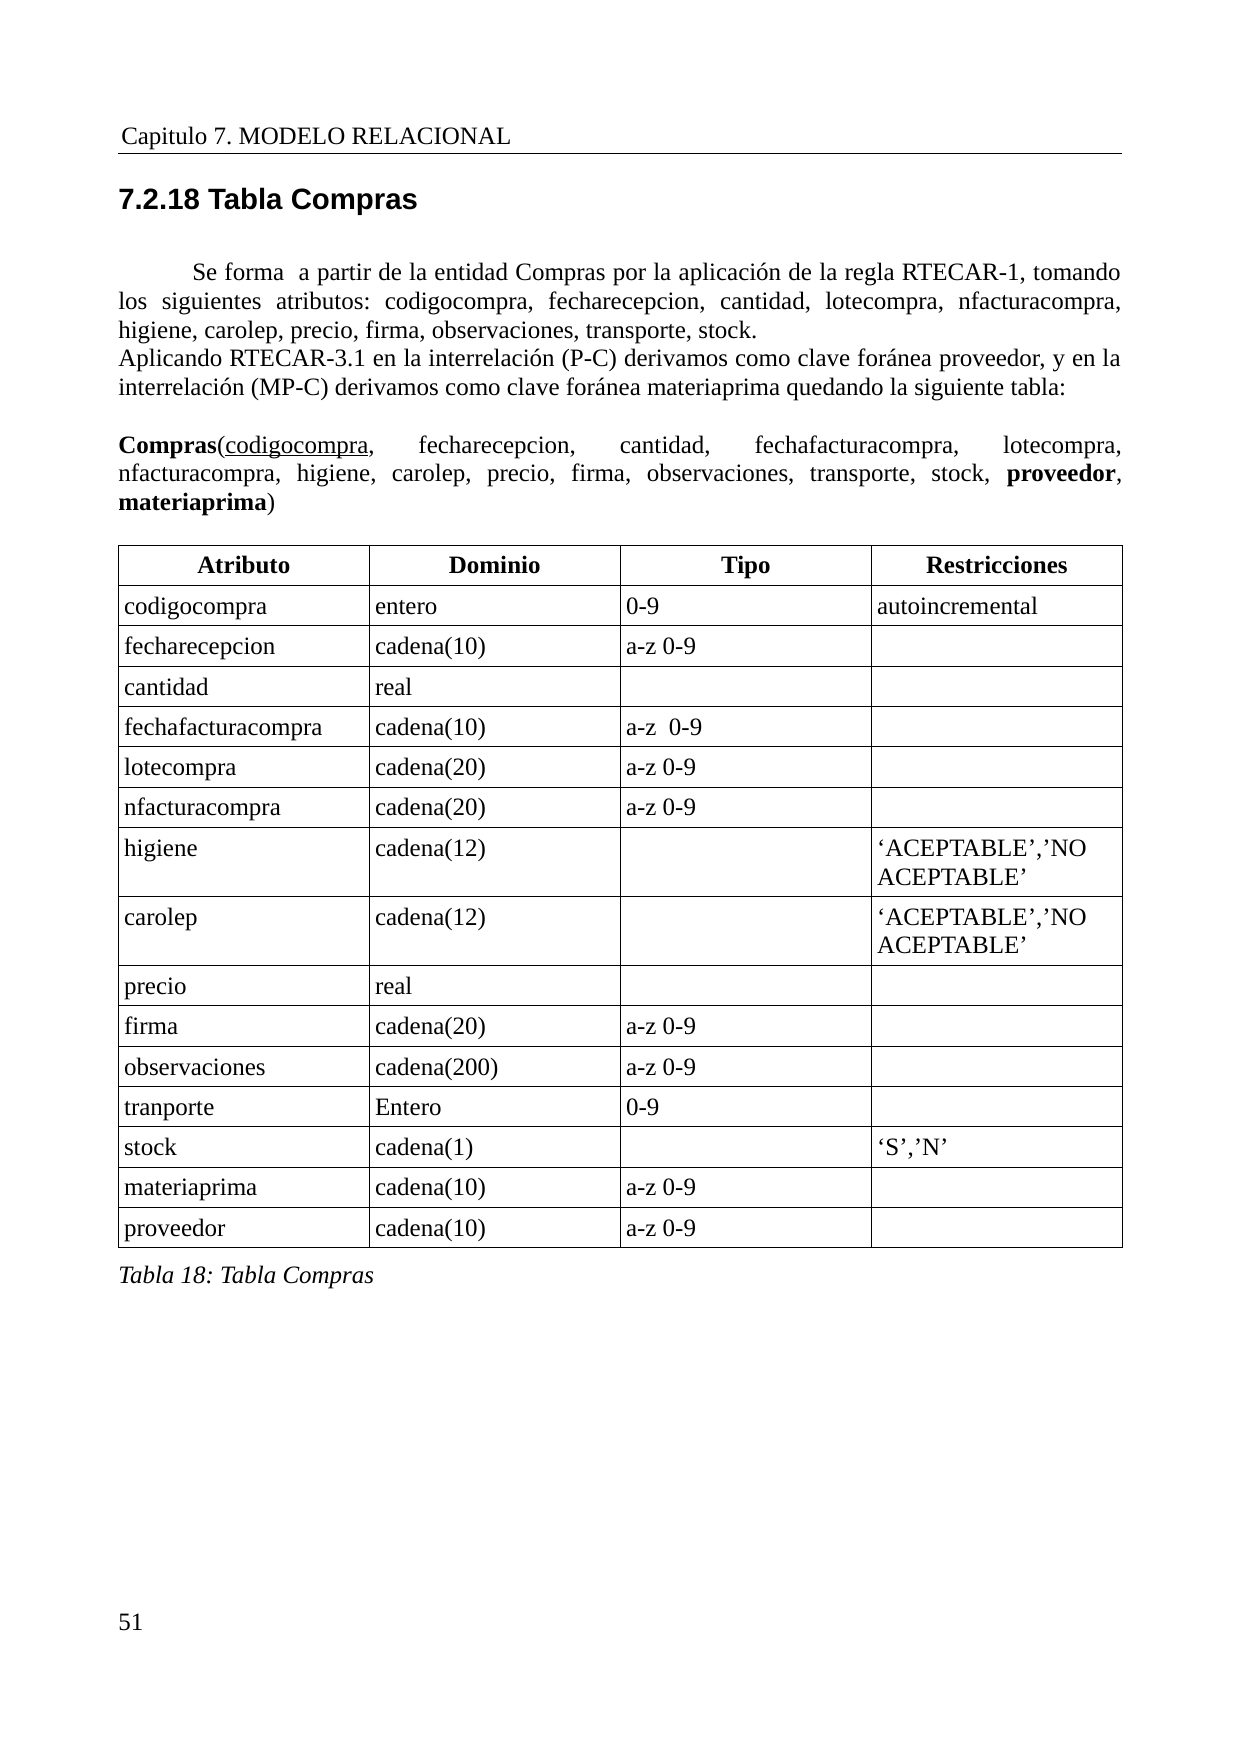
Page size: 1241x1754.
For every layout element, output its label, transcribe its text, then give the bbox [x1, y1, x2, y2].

table_cell entero [370, 586, 620, 625]
table_cell nfacturacompra [119, 788, 369, 827]
table_header Dominio [370, 546, 620, 585]
table_cell [872, 667, 1122, 706]
table_cell cadena(10) [370, 626, 620, 666]
table_cell fecharecepcion [119, 626, 369, 666]
table_cell [872, 1168, 1122, 1207]
table_cell real [370, 966, 620, 1005]
table_cell ‘ACEPTABLE’,’NO ACEPTABLE’ [872, 828, 1122, 896]
table_cell a-z 0-9 [621, 747, 871, 787]
table_cell Entero [370, 1087, 620, 1126]
table_cell cadena(10) [370, 1208, 620, 1247]
text Compras(codigocompra, fecharecepcion, cantidad, fechafacturacompra, lotecompra, nfacturacompra, higiene, carolep, precio, firma, observaciones, transporte, stock, proveedor, materiaprima) [118, 430, 1122, 516]
table_cell [621, 966, 871, 1005]
table_cell a-z 0-9 [621, 1006, 871, 1046]
table_header Restricciones [872, 546, 1122, 585]
table_cell cadena(12) [370, 828, 620, 896]
table_cell [621, 1127, 871, 1167]
table_cell ‘ACEPTABLE’,’NO ACEPTABLE’ [872, 897, 1122, 965]
subtitle 7.2.18 Tabla Compras [118, 182, 1122, 216]
table_cell observaciones [119, 1047, 369, 1086]
table_cell higiene [119, 828, 369, 896]
table_cell autoincremental [872, 586, 1122, 625]
text Tabla 18: Tabla Compras [118, 1260, 1122, 1289]
table_cell lotecompra [119, 747, 369, 787]
table_cell [872, 1006, 1122, 1046]
table_cell a-z 0-9 [621, 1168, 871, 1207]
table_cell [872, 1087, 1122, 1126]
table_header Atributo [119, 546, 369, 585]
table_cell cadena(12) [370, 897, 620, 965]
table_cell 0-9 [621, 586, 871, 625]
table_cell cadena(20) [370, 1006, 620, 1046]
table_cell cadena(20) [370, 788, 620, 827]
table_cell a-z 0-9 [621, 707, 871, 746]
text Aplicando RTECAR-3.1 en la interrelación (P-C) derivamos como clave foránea proveedor, y en la interrelación (MP-C) derivamos como clave foránea materiaprima quedando la siguiente tabla: [118, 343, 1122, 401]
table_cell a-z 0-9 [621, 626, 871, 666]
table_cell ‘S’,’N’ [872, 1127, 1122, 1167]
table_cell cadena(1) [370, 1127, 620, 1167]
table_cell [872, 1047, 1122, 1086]
table_cell a-z 0-9 [621, 1047, 871, 1086]
table_cell fechafacturacompra [119, 707, 369, 746]
table_cell [621, 897, 871, 965]
table_cell stock [119, 1127, 369, 1167]
text Se forma a partir de la entidad Compras por la aplicación de la regla RTECAR-1, tomando los siguientes atributos: codigocompra, fecharecepcion, cantidad, lotecompra, nfacturacompra, higiene, carolep, precio, firma, observaciones, transporte, stock. [118, 257, 1122, 343]
table_cell proveedor [119, 1208, 369, 1247]
table_cell firma [119, 1006, 369, 1046]
table_cell cantidad [119, 667, 369, 706]
table_cell codigocompra [119, 586, 369, 625]
table_cell real [370, 667, 620, 706]
table_cell cadena(20) [370, 747, 620, 787]
table_cell materiaprima [119, 1168, 369, 1207]
table_cell [621, 828, 871, 896]
table_cell [872, 707, 1122, 746]
table_cell a-z 0-9 [621, 1208, 871, 1247]
table_cell [872, 788, 1122, 827]
table_cell [872, 966, 1122, 1005]
table_cell cadena(200) [370, 1047, 620, 1086]
table_cell carolep [119, 897, 369, 965]
table_cell [872, 626, 1122, 666]
table_header Tipo [621, 546, 871, 585]
table_cell 0-9 [621, 1087, 871, 1126]
table_cell cadena(10) [370, 1168, 620, 1207]
table_cell precio [119, 966, 369, 1005]
table_cell [621, 667, 871, 706]
table_cell cadena(10) [370, 707, 620, 746]
table_cell [872, 747, 1122, 787]
table_cell tranporte [119, 1087, 369, 1126]
table_cell a-z 0-9 [621, 788, 871, 827]
table_cell [872, 1208, 1122, 1247]
